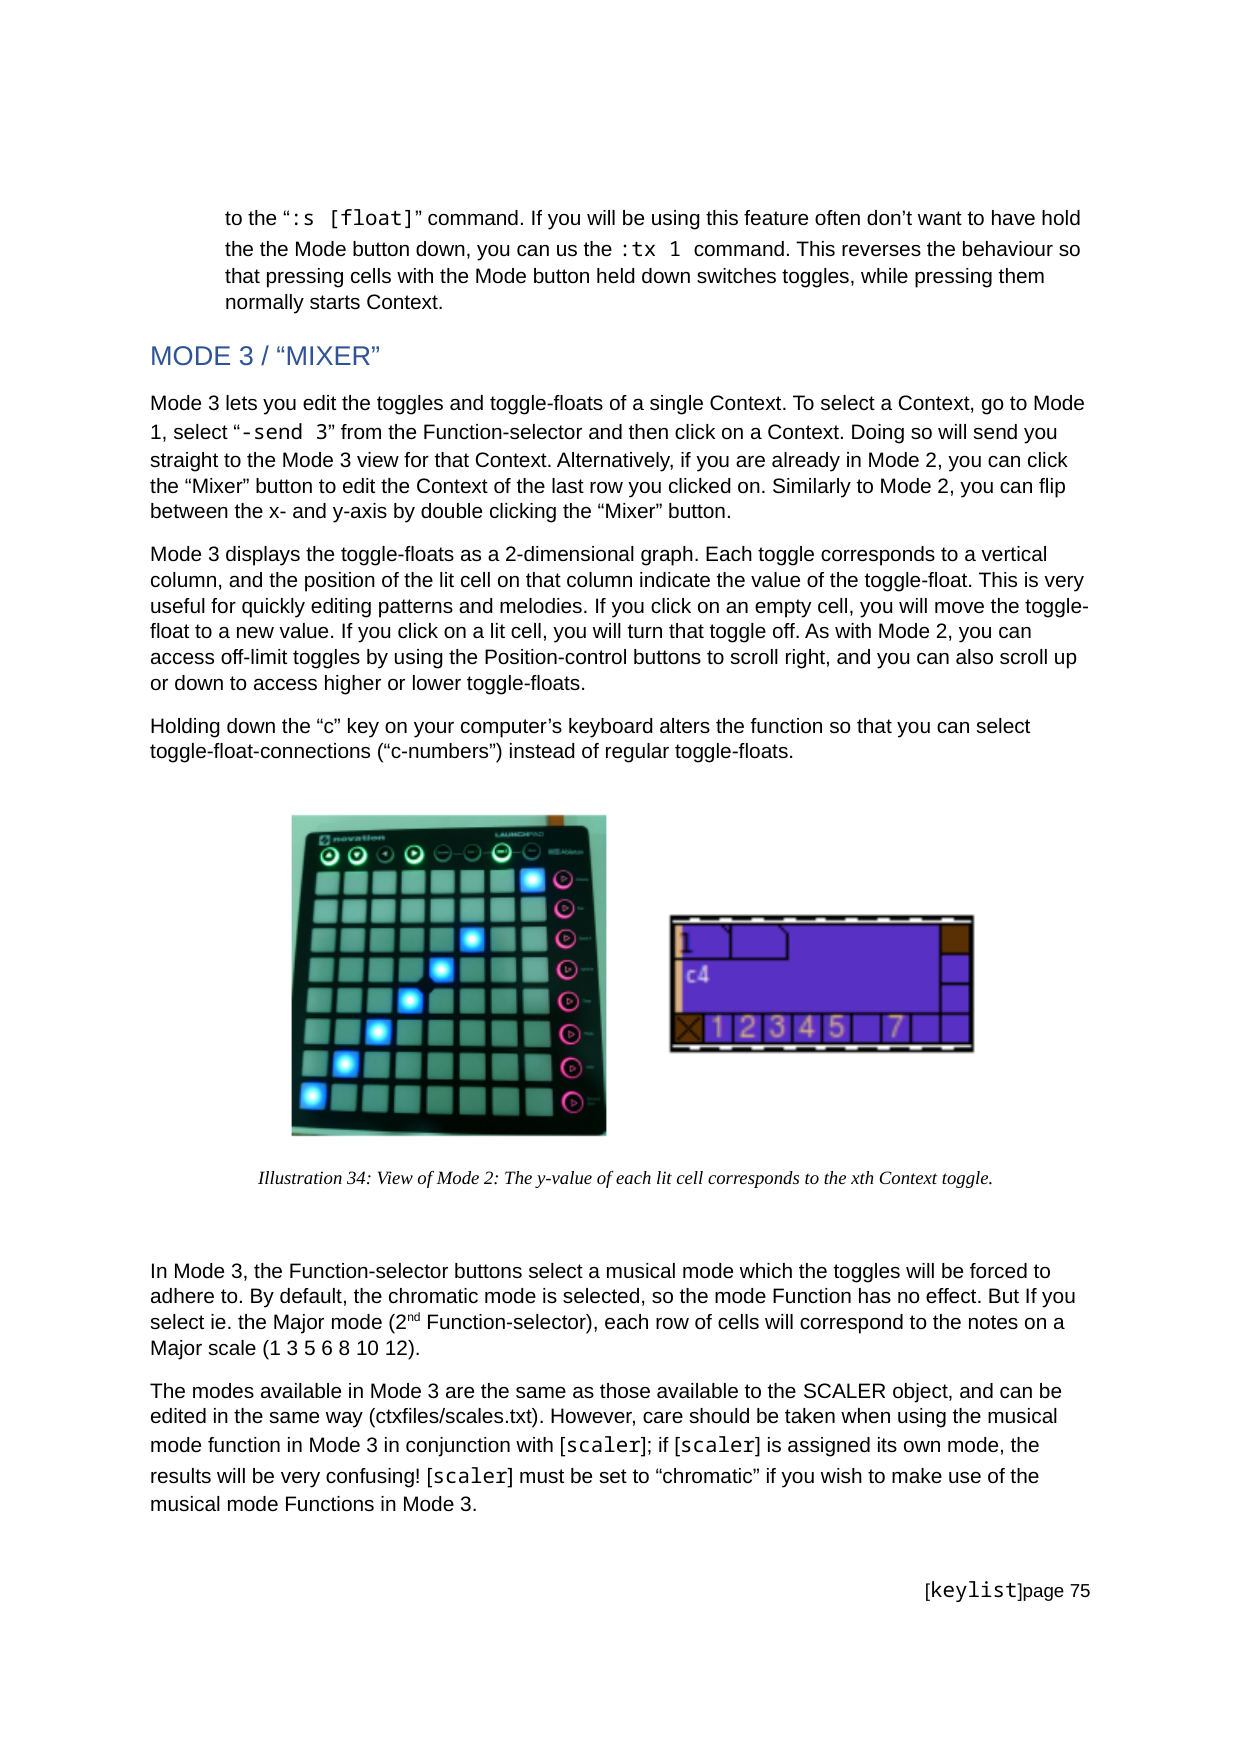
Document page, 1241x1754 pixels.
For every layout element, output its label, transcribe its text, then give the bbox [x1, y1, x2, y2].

text Holding down the “c” key on your computer’s keyboard alters the function so that you can select toggle-float-connections (“c-numbers”) instead of regular toggle-floats. [150, 713, 1090, 763]
text Mode 3 displays the toggle-floats as a 2-dimensional graph. Each toggle corresponds to a vertical column, and the position of the lit cell on that column indicate the value of the toggle-float. This is very useful for quickly editing patterns and melodies. If you click on an empty cell, you will move the toggle-float to a new value. If you click on a lit cell, you will turn that toggle off. As with Mode 2, you can access off-limit toggles by using the Position-control buttons to scroll right, and you can also scroll up or down to access higher or lower toggle-floats. [150, 542, 1090, 695]
picture [266, 800, 996, 1153]
text The modes available in Mode 3 are the same as those available to the SCALER object, and can be edited in the same way (ctxfiles/scales.txt). However, care should be taken when using the musical mode function in Mode 3 in conjunction with [scaler]; if [scaler] is assigned its own mode, the results will be very confusing! [scaler] must be set to “chromatic” if you wish to make use of the musical mode Functions in Mode 3. [150, 1378, 1090, 1515]
subtitle MODE 3 / “MIXER” [150, 340, 1090, 371]
text Illustration 34: View of Mode 2: The y-value of each lit cell corresponds to the xth Context toggle. [258, 813, 1004, 1188]
text In Mode 3, the Function-selector buttons select a musical mode which the toggles will be forced to adhere to. By default, the chromatic mode is selected, so the mode Function has no effect. But If you select ie. the Major mode (2nd Function-selector), each row of cells will correspond to the notes on a Major scale (1 3 5 6 8 10 12). [150, 1258, 1090, 1360]
text Mode 3 lets you edit the toggles and toggle-floats of a single Context. To select a Context, go to Mode 1, select “-send 3” from the Function-selector and then click on a Context. Doing so will send you straight to the Mode 3 view for that Context. Alternatively, if you are already in Mode 2, you can click the “Mixer” button to edit the Context of the last row you clicked on. Similarly to Mode 2, you can flip between the x- and y-axis by double clicking the “Mixer” button. [150, 391, 1090, 523]
list to the “:s [float]” command. If you will be using this feature often don’t want to have hold the the Mode button down, you can us the :tx 1 command. This reverses the behaviour so that pressing cells with the Mode button held down switches toggles, while pressing them normally starts Context. [187, 203, 1090, 314]
